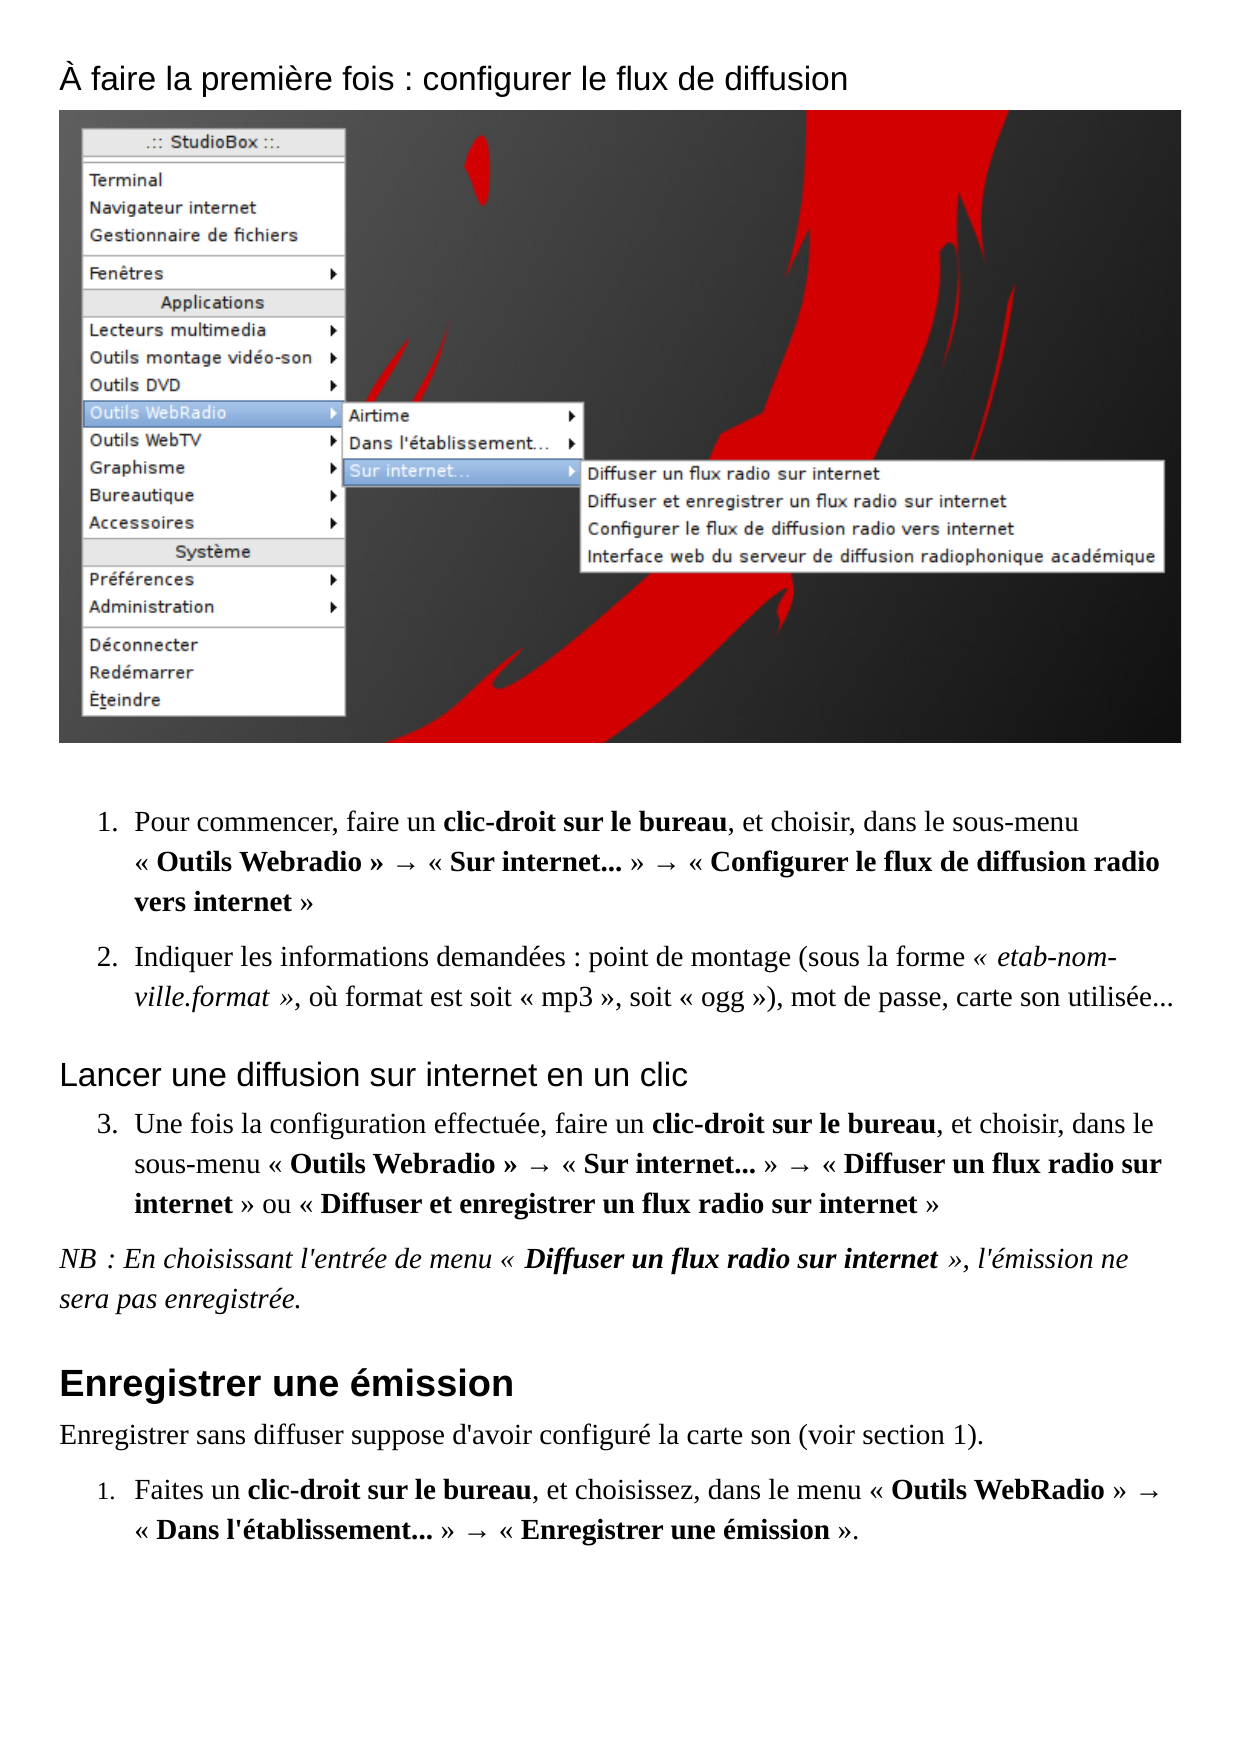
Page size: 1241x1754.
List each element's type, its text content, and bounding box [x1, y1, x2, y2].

text Enregistrer sans diffuser suppose d'avoir configuré la carte son (voir section 1). [59, 1417, 1181, 1451]
text NB : En choisissant l'entrée de menu « Diffuser un flux radio sur internet », l'émission ne sera pas enregistrée. [59, 1241, 1181, 1315]
list Faites un clic-droit sur le bureau, et choisissez, dans le menu « Outils WebRadio » → « Dans l'établissement... » → « Enregistrer une émission ». [97, 1472, 1181, 1546]
picture [59, 110, 1182, 743]
subtitle Enregistrer une émission [59, 1361, 1181, 1405]
subtitle À faire la première fois : configurer le flux de diffusion [59, 59, 1181, 98]
subtitle Lancer une diffusion sur internet en un clic [59, 1055, 1181, 1093]
list Indiquer les informations demandées : point de montage (sous la forme « etab-nom-ville.format », où format est soit « mp3 », soit « ogg »), mot de passe, carte son utilisée... [97, 939, 1181, 1013]
list Pour commencer, faire un clic-droit sur le bureau, et choisir, dans le sous-menu « Outils Webradio » → « Sur internet... » → « Configurer le flux de diffusion radio vers internet » [97, 804, 1181, 918]
list Une fois la configuration effectuée, faire un clic-droit sur le bureau, et choisir, dans le sous-menu « Outils Webradio » → « Sur internet... » → « Diffuser un flux radio sur internet » ou « Diffuser et enregistrer un flux radio sur internet » [97, 1106, 1181, 1220]
